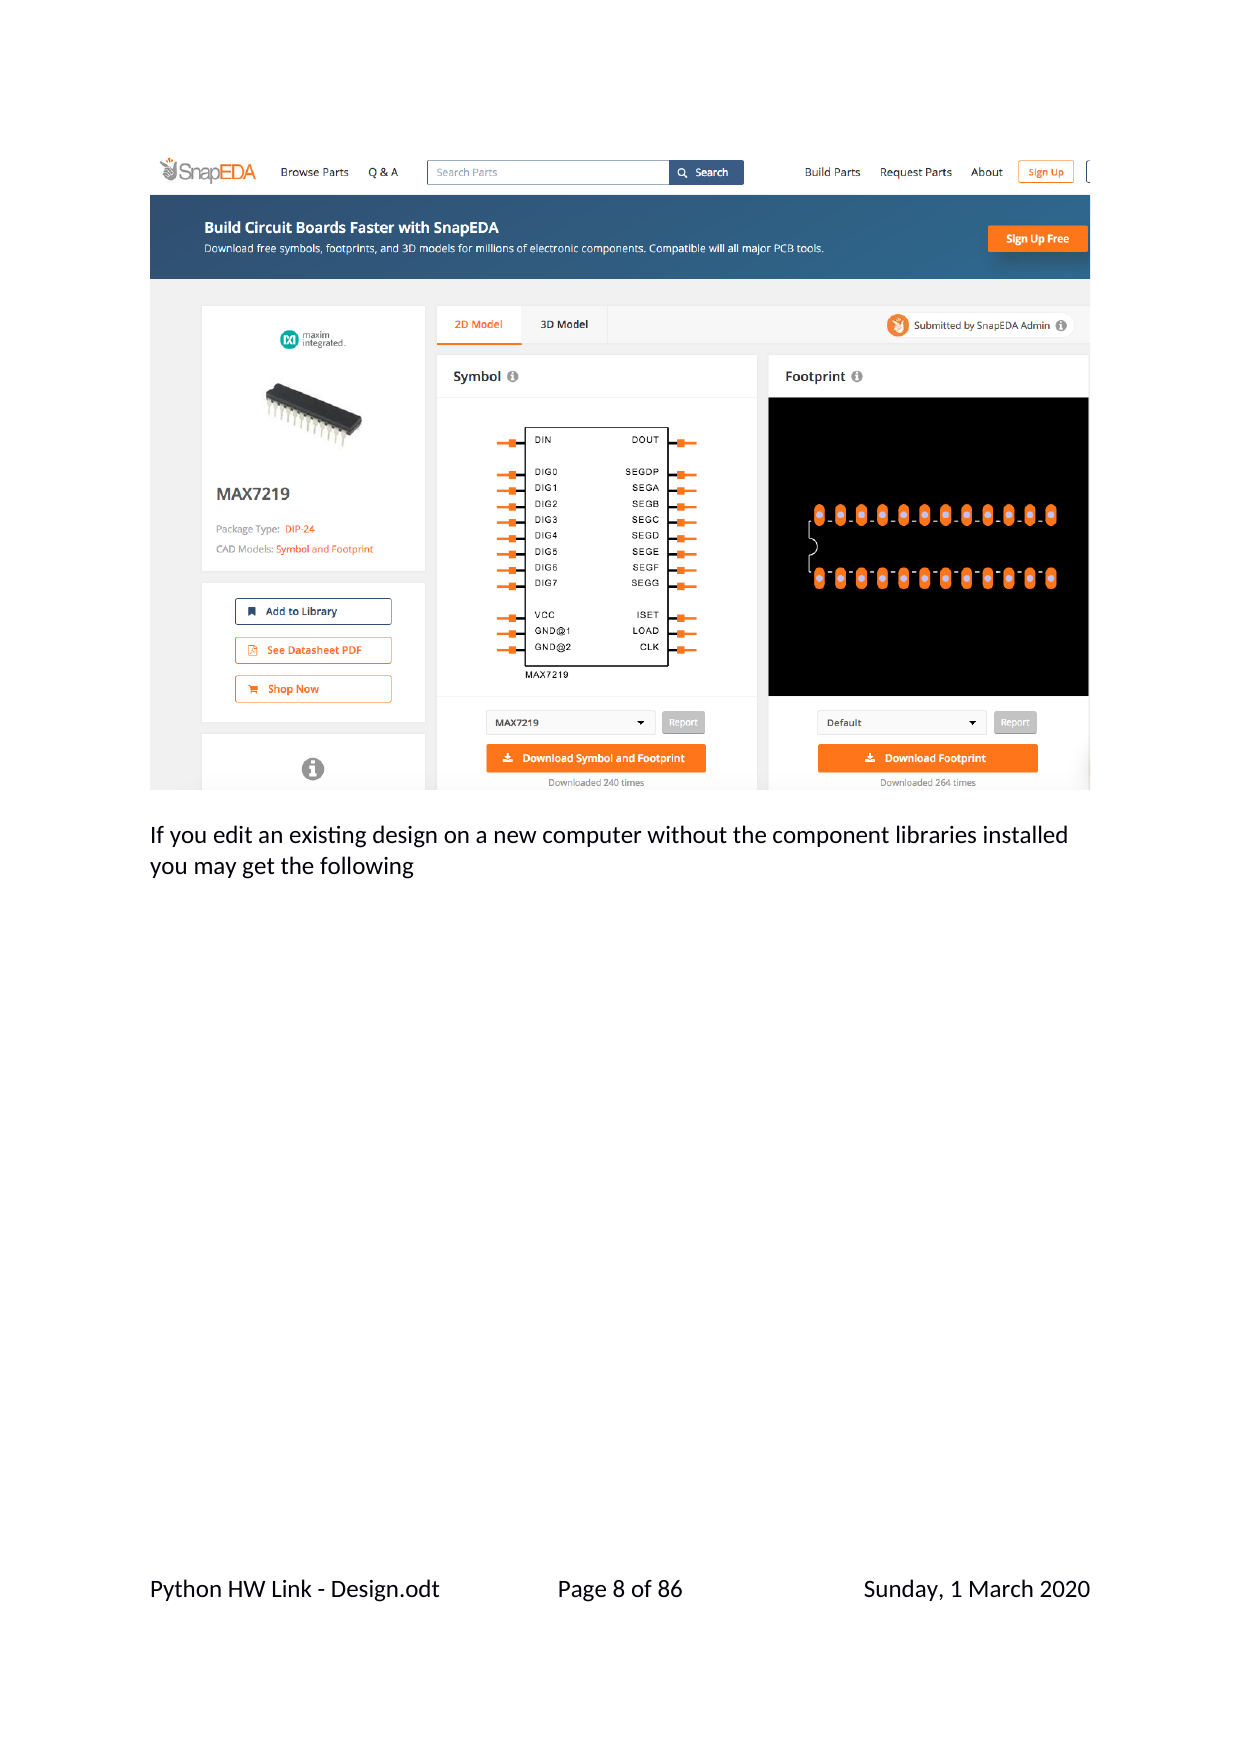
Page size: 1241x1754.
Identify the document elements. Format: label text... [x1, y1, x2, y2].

text If you edit an existing design on a new computer without the component libraries installed you may get the following [150, 820, 1090, 881]
picture [150, 150, 1091, 790]
